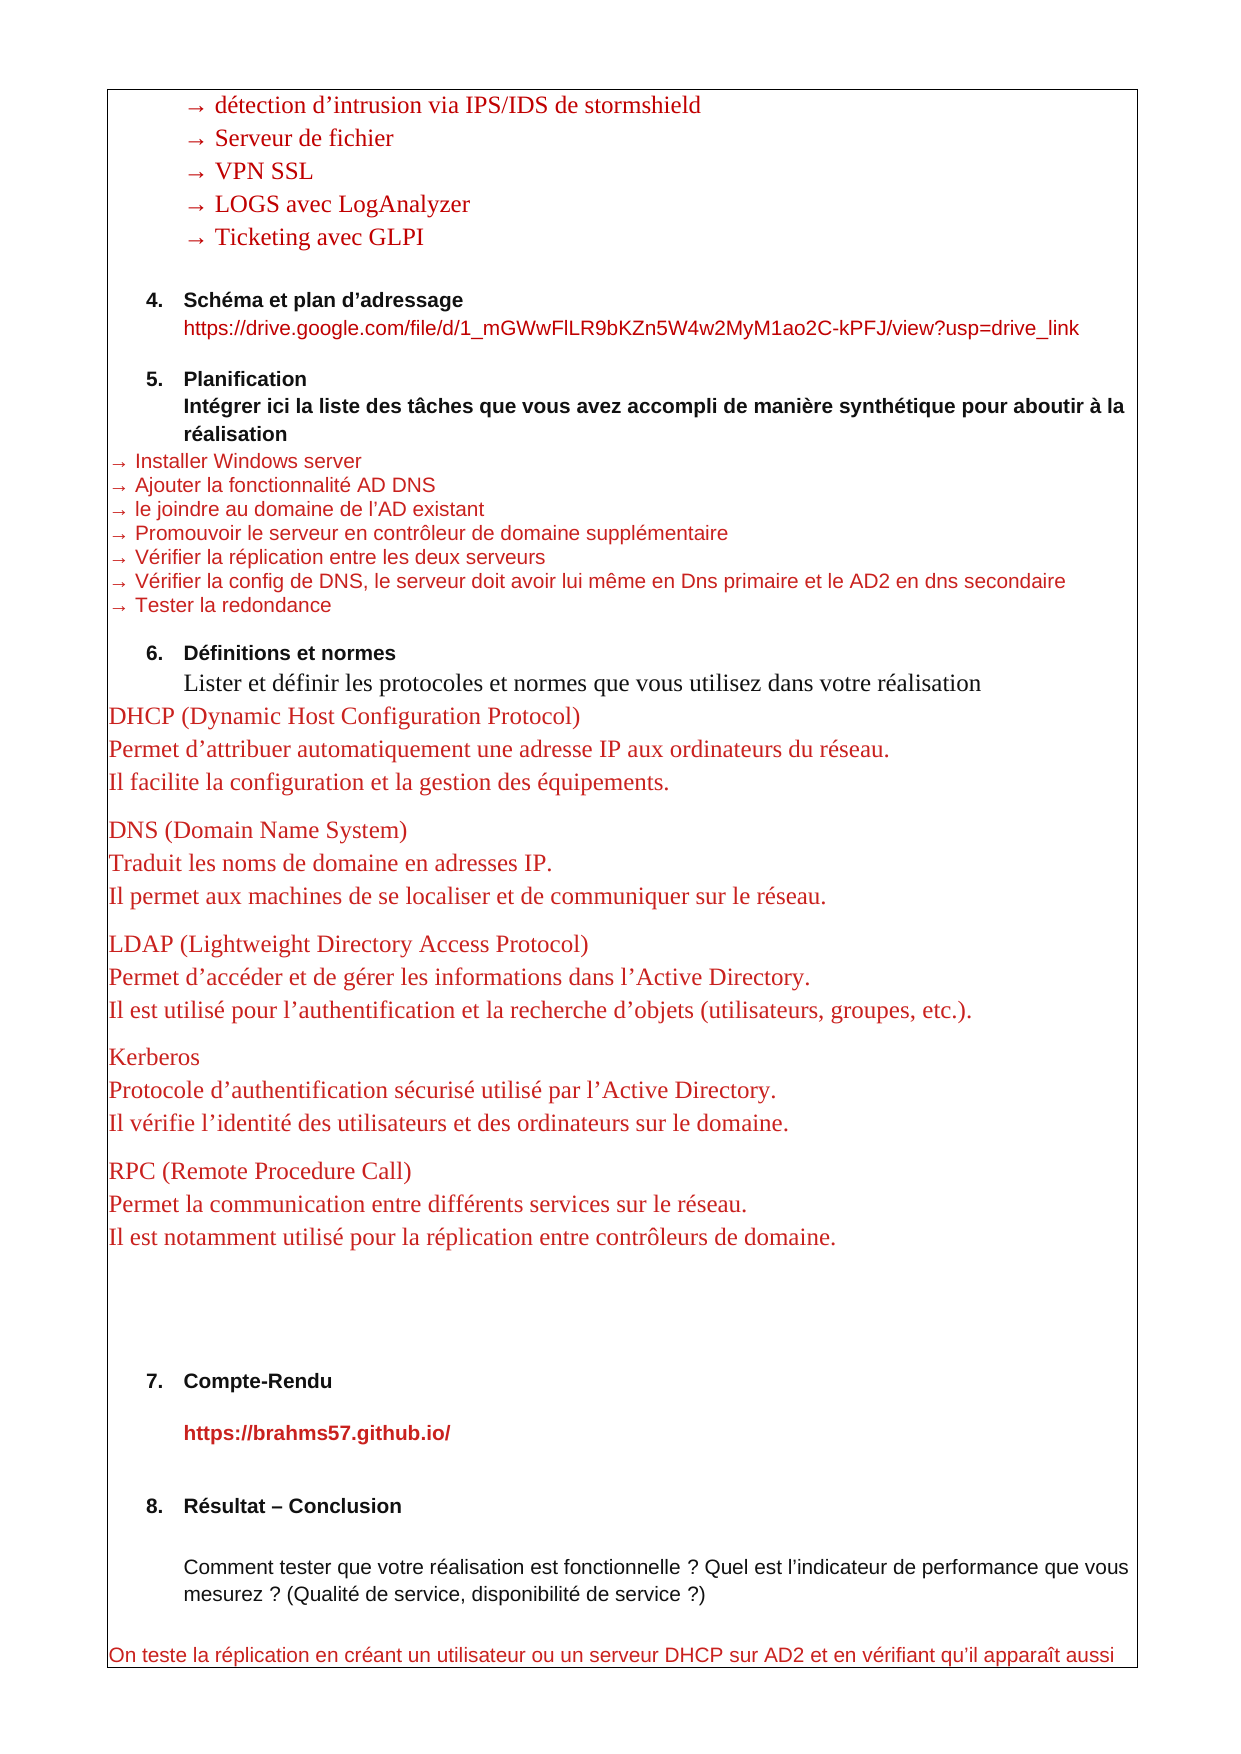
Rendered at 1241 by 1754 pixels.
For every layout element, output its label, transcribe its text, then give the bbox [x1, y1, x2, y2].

table_cell → détection d’intrusion via IPS/IDS de stormshield → Serveur de fichier → VPN SSL → LOGS avec LogAnalyzer → Ticketing avec GLPI Schéma et plan d’adressage https://drive.google.com/file/d/1_mGWwFlLR9bKZn5W4w2MyM1ao2C-kPFJ/view?usp=drive_link Planification Intégrer ici la liste des tâches que vous avez accompli de manière synthétique pour aboutir à la réalisation → Installer Windows server → Ajouter la fonctionnalité AD DNS → le joindre au domaine de l’AD existant → Promouvoir le serveur en contrôleur de domaine supplémentaire → Vérifier la réplication entre les deux serveurs → Vérifier la config de DNS, le serveur doit avoir lui même en Dns primaire et le AD2 en dns secondaire → Tester la redondance Définitions et normes Lister et définir les protocoles et normes que vous utilisez dans votre réalisation DHCP (Dynamic Host Configuration Protocol) Permet d’attribuer automatiquement une adresse IP aux ordinateurs du réseau. Il facilite la configuration et la gestion des équipements. DNS (Domain Name System) Traduit les noms de domaine en adresses IP. Il permet aux machines de se localiser et de communiquer sur le réseau. LDAP (Lightweight Directory Access Protocol) Permet d’accéder et de gérer les informations dans l’Active Directory. Il est utilisé pour l’authentification et la recherche d’objets (utilisateurs, groupes, etc.). Kerberos Protocole d’authentification sécurisé utilisé par l’Active Directory. Il vérifie l’identité des utilisateurs et des ordinateurs sur le domaine. RPC (Remote Procedure Call) Permet la communication entre différents services sur le réseau. Il est notamment utilisé pour la réplication entre contrôleurs de domaine. Compte-Rendu https://brahms57.github.io/ Résultat – Conclusion Comment tester que votre réalisation est fonctionnelle ? Quel est l’indicateur de performance que vous mesurez ? (Qualité de service, disponibilité de service ?) On teste la réplication en créant un utilisateur ou un serveur DHCP sur AD2 et en vérifiant qu’il apparaît aussi [108, 90, 1137, 1667]
